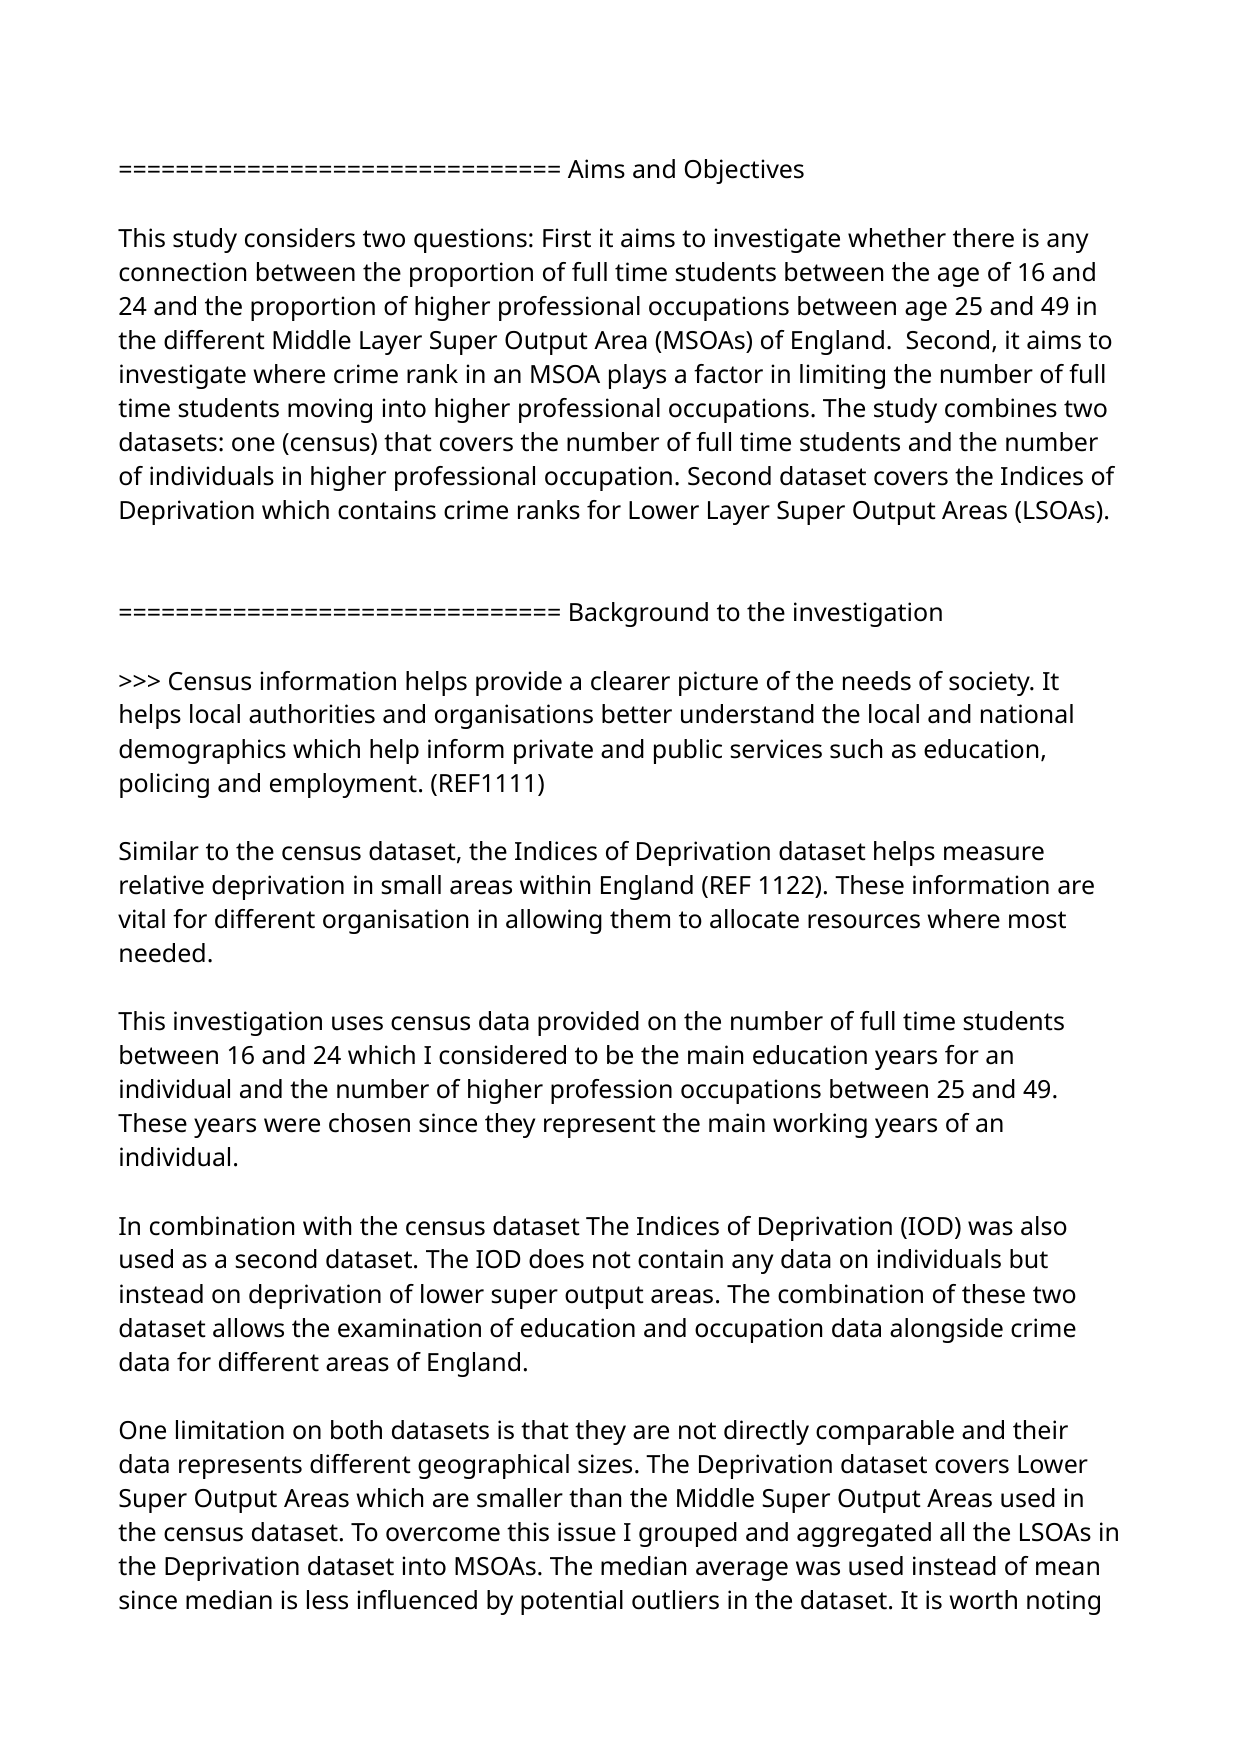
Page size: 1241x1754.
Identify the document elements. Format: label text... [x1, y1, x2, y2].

text This study considers two questions: First it aims to investigate whether there is any connection between the proportion of full time students between the age of 16 and 24 and the proportion of higher professional occupations between age 25 and 49 in the different Middle Layer Super Output Area (MSOAs) of England. Second, it aims to investigate where crime rank in an MSOA plays a factor in limiting the number of full time students moving into higher professional occupations. The study combines two datasets: one (census) that covers the number of full time students and the number of individuals in higher professional occupation. Second dataset covers the Indices of Deprivation which contains crime ranks for Lower Layer Super Output Areas (LSOAs). [118, 220, 1122, 527]
text >>> Census information helps provide a clearer picture of the needs of society. It helps local authorities and organisations better understand the local and national demographics which help inform private and public services such as education, policing and employment. (REF1111) [118, 663, 1122, 799]
text In combination with the census dataset The Indices of Deprivation (IOD) was also used as a second dataset. The IOD does not contain any data on individuals but instead on deprivation of lower super output areas. The combination of these two dataset allows the examination of education and occupation data alongside crime data for different areas of England. [118, 1208, 1122, 1378]
text =============================== Aims and Objectives [118, 152, 1122, 186]
text Similar to the census dataset, the Indices of Deprivation dataset helps measure relative deprivation in small areas within England (REF 1122). These information are vital for different organisation in allowing them to allocate resources where most needed. [118, 833, 1122, 970]
text =============================== Background to the investigation [118, 595, 1122, 629]
text This investigation uses census data provided on the number of full time students between 16 and 24 which I considered to be the main education years for an individual and the number of higher profession occupations between 25 and 49. These years were chosen since they represent the main working years of an individual. [118, 1004, 1122, 1174]
text One limitation on both datasets is that they are not directly comparable and their data represents different geographical sizes. The Deprivation dataset covers Lower Super Output Areas which are smaller than the Middle Super Output Areas used in the census dataset. To overcome this issue I grouped and aggregated all the LSOAs in the Deprivation dataset into MSOAs. The median average was used instead of mean since median is less influenced by potential outliers in the dataset. It is worth noting [118, 1412, 1122, 1617]
